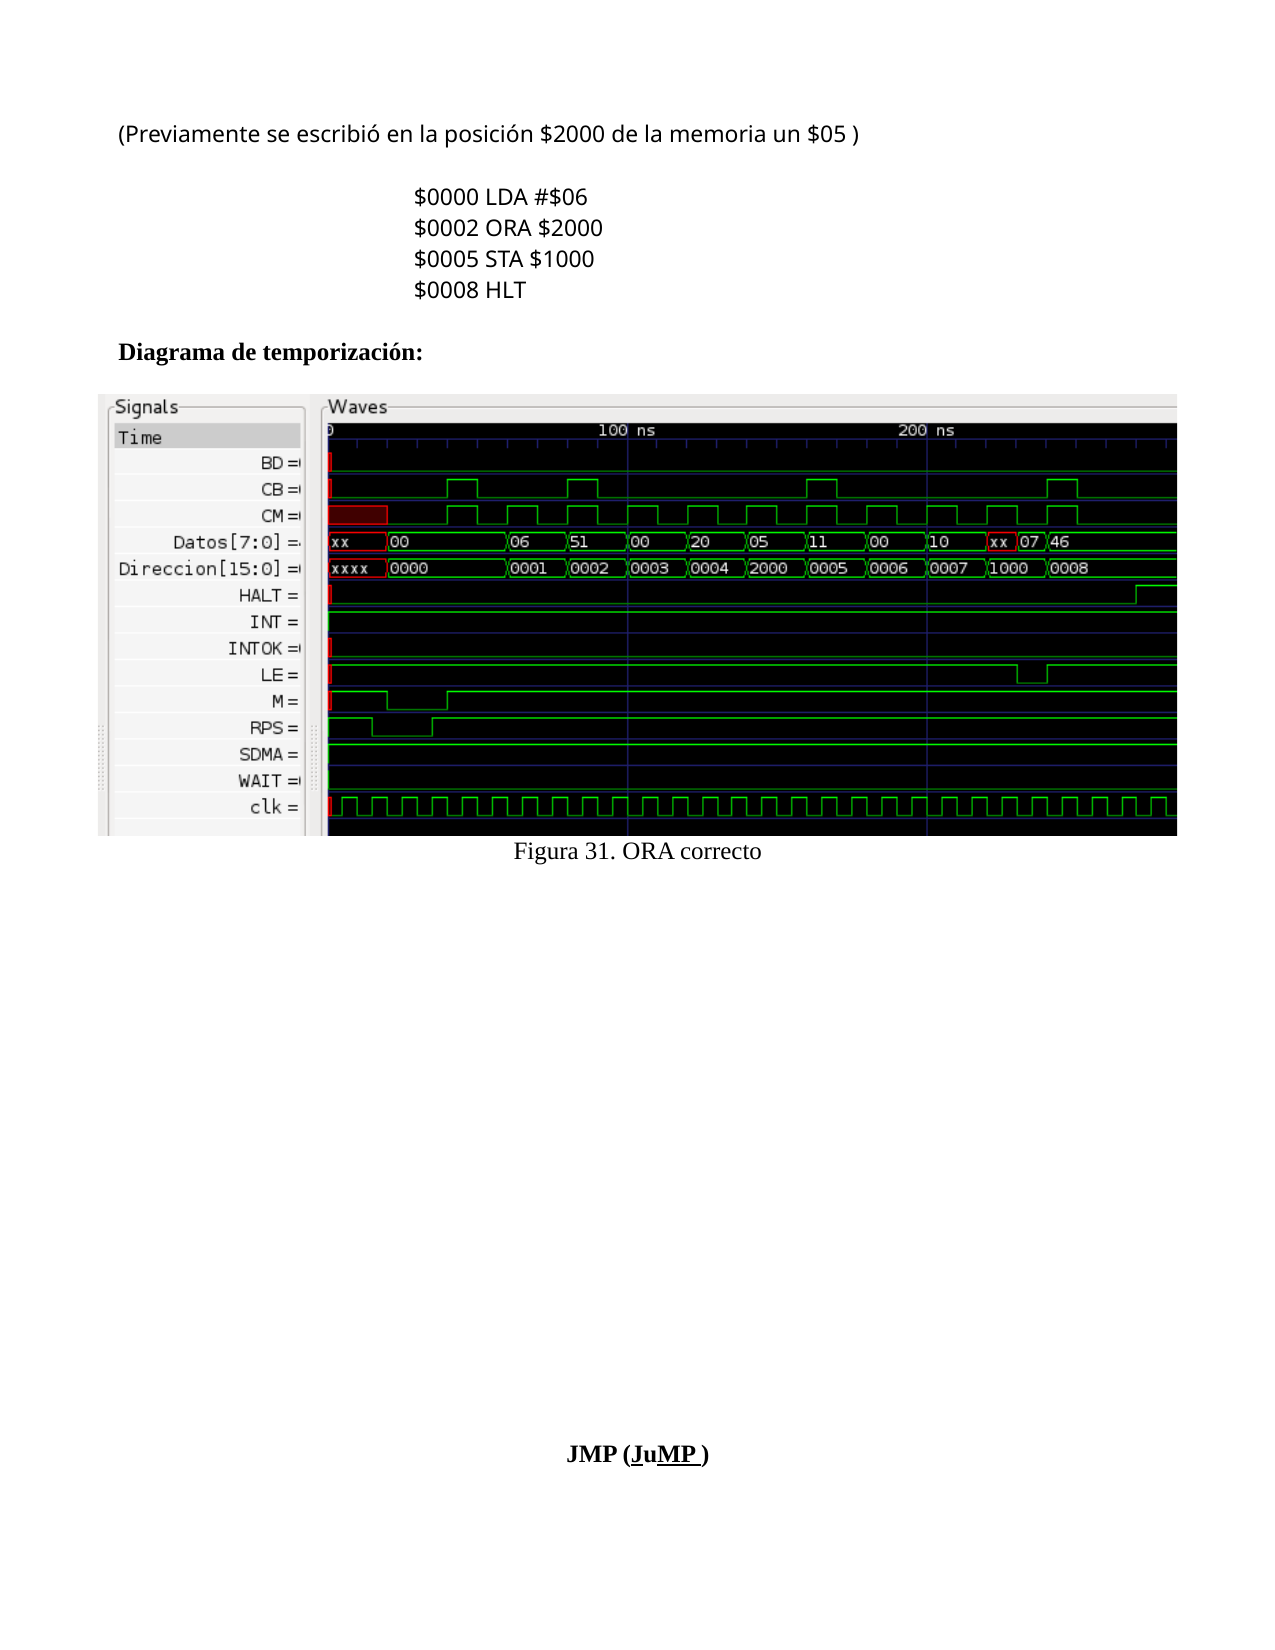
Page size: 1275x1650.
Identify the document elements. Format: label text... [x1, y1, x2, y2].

text $0008 HLT [118, 274, 1157, 306]
text (Previamente se escribió en la posición $2000 de la memoria un $05 ) [118, 118, 1157, 149]
text $0000 LDA #$06 [118, 181, 1157, 212]
picture [97, 394, 1178, 836]
text $0005 STA $1000 [118, 243, 1157, 274]
text Figura 31. ORA correcto [118, 836, 1157, 864]
text JMP (JuMP ) [118, 1439, 1157, 1468]
text $0002 ORA $2000 [118, 212, 1157, 243]
text Diagrama de temporización: [118, 337, 1157, 366]
